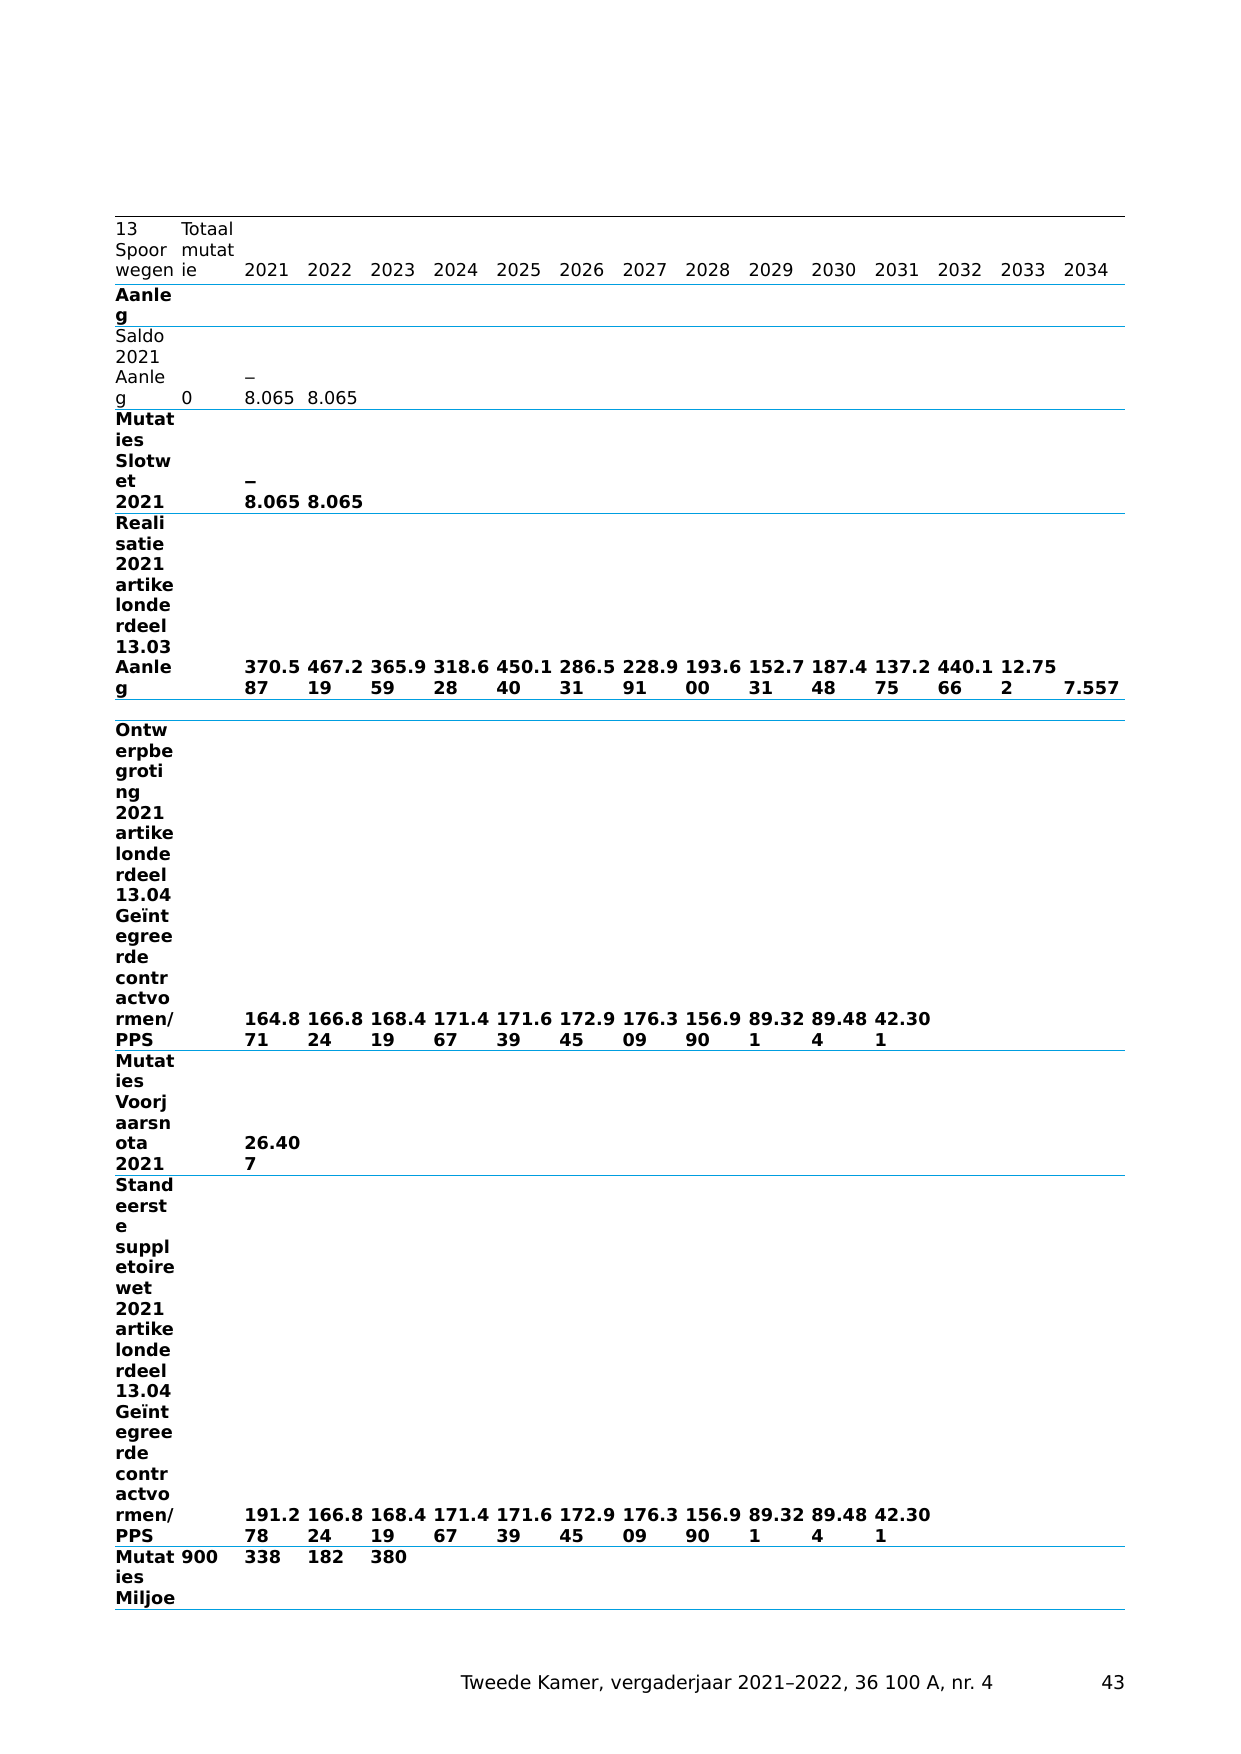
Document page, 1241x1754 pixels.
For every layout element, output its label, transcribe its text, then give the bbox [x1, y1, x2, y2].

table_cell [493, 1547, 556, 1609]
table_cell 2025 [493, 217, 556, 284]
table_cell 2026 [556, 217, 619, 284]
table_cell [871, 1547, 934, 1609]
table_cell 164.871 [241, 721, 304, 1050]
table_cell [115, 700, 178, 720]
table_cell [808, 285, 871, 326]
table_cell [934, 1547, 997, 1609]
table_cell [808, 700, 871, 720]
table_cell 338 [241, 1547, 304, 1609]
table_cell 176.309 [619, 1176, 682, 1546]
table_cell [430, 410, 493, 512]
table_cell 166.824 [304, 721, 367, 1050]
table_cell [304, 700, 367, 720]
table_cell 172.945 [556, 1176, 619, 1546]
table_cell 2022 [304, 217, 367, 284]
table_cell 166.824 [304, 1176, 367, 1546]
table_cell [619, 410, 682, 512]
table_cell 171.467 [430, 721, 493, 1050]
table_cell [178, 1051, 241, 1174]
table_cell [682, 1051, 745, 1174]
table_cell 176.309 [619, 721, 682, 1050]
table_cell [367, 327, 430, 409]
table_header Tabel 4 Artikel 13 Spoorwegen [115, 191, 1125, 216]
table_cell [367, 410, 430, 512]
table_cell [745, 410, 808, 512]
table_cell 182 [304, 1547, 367, 1609]
table_cell [178, 410, 241, 512]
table_cell [241, 285, 304, 326]
table_cell [1060, 1051, 1125, 1174]
table_cell [682, 1547, 745, 1609]
table_cell Stand eerste suppletoire wet 2021 artikelonderdeel 13.04 Geïntegreerde contractvormen/PPS [115, 1176, 178, 1546]
table_cell [556, 327, 619, 409]
table_cell [178, 721, 241, 1050]
table_cell [556, 410, 619, 512]
table_cell [430, 700, 493, 720]
table_cell [430, 1051, 493, 1174]
table_cell 89.484 [808, 721, 871, 1050]
table_cell 2032 [934, 217, 997, 284]
table_cell [682, 285, 745, 326]
table_cell 365.959 [367, 514, 430, 698]
table_cell Ontwerpbegroting 2021 artikelonderdeel 13.04 Geïntegreerde contractvormen/PPS [115, 721, 178, 1050]
table_cell [934, 1051, 997, 1174]
table_cell [934, 700, 997, 720]
table_cell 89.321 [745, 721, 808, 1050]
table_cell [1060, 1176, 1125, 1546]
table_cell [934, 327, 997, 409]
table_cell [556, 1547, 619, 1609]
table_cell 318.628 [430, 514, 493, 698]
table_cell [745, 700, 808, 720]
table_cell [367, 285, 430, 326]
table_cell [178, 700, 241, 720]
table_cell 2023 [367, 217, 430, 284]
table_cell 152.731 [745, 514, 808, 698]
table_cell 12.752 [998, 514, 1060, 698]
table_cell [304, 1051, 367, 1174]
table_cell 2030 [808, 217, 871, 284]
table_cell [745, 1547, 808, 1609]
table_cell 171.639 [493, 1176, 556, 1546]
table_cell [998, 1176, 1060, 1546]
table_cell 440.166 [934, 514, 997, 698]
table_cell [1060, 327, 1125, 409]
table_cell [682, 410, 745, 512]
table_cell 172.945 [556, 721, 619, 1050]
table_cell [493, 285, 556, 326]
table_cell [556, 700, 619, 720]
table_cell [619, 327, 682, 409]
table_cell [556, 1051, 619, 1174]
table_cell 286.531 [556, 514, 619, 698]
table_cell 2028 [682, 217, 745, 284]
table_cell 89.484 [808, 1176, 871, 1546]
table_cell [934, 285, 997, 326]
table_cell 8.065 [304, 327, 367, 409]
table_cell [998, 721, 1060, 1050]
table_cell 380 [367, 1547, 430, 1609]
table_cell [493, 327, 556, 409]
table_cell 168.419 [367, 1176, 430, 1546]
table_cell [934, 410, 997, 512]
table_cell [871, 327, 934, 409]
table_cell Mutaties Voorjaarsnota 2021 [115, 1051, 178, 1174]
table_cell [745, 327, 808, 409]
table_cell 2029 [745, 217, 808, 284]
table_cell 2024 [430, 217, 493, 284]
table_cell [493, 1051, 556, 1174]
table_cell [367, 1051, 430, 1174]
table_cell 42.301 [871, 1176, 934, 1546]
table_cell [178, 1176, 241, 1546]
table_cell [998, 700, 1060, 720]
table_cell 89.321 [745, 1176, 808, 1546]
table_cell [367, 700, 430, 720]
table_cell [1060, 285, 1125, 326]
table_cell [619, 1547, 682, 1609]
table_cell Realisatie 2021 artikelonderdeel 13.03 Aanleg [115, 514, 178, 698]
table_cell [1060, 1547, 1125, 1609]
table_cell [998, 1051, 1060, 1174]
table_cell [871, 700, 934, 720]
table_cell Mutaties Slotwet 2021 [115, 410, 178, 512]
table_cell 171.639 [493, 721, 556, 1050]
table_cell 370.587 [241, 514, 304, 698]
table_cell 168.419 [367, 721, 430, 1050]
table_cell [808, 1547, 871, 1609]
table_cell [430, 285, 493, 326]
table_cell 137.275 [871, 514, 934, 698]
table_cell 2031 [871, 217, 934, 284]
table_cell 191.278 [241, 1176, 304, 1546]
table_cell Totaal mutatie [178, 217, 241, 284]
table_cell ‒ 8.065 [241, 410, 304, 512]
table_cell 450.140 [493, 514, 556, 698]
table_cell [745, 285, 808, 326]
table_cell 0 [178, 327, 241, 409]
table_cell 26.407 [241, 1051, 304, 1174]
table_cell [871, 285, 934, 326]
table_cell [493, 700, 556, 720]
table_cell [430, 1547, 493, 1609]
table_cell [934, 1176, 997, 1546]
table_cell 193.600 [682, 514, 745, 698]
table_cell 467.219 [304, 514, 367, 698]
table_cell [871, 1051, 934, 1174]
table_cell [808, 410, 871, 512]
table_cell [871, 410, 934, 512]
table_cell [682, 327, 745, 409]
table_cell 156.990 [682, 1176, 745, 1546]
table_cell [1060, 721, 1125, 1050]
table_cell 8.065 [304, 410, 367, 512]
table_cell [998, 410, 1060, 512]
table_cell [304, 285, 367, 326]
table_cell 2027 [619, 217, 682, 284]
table_cell 42.301 [871, 721, 934, 1050]
table_cell [1060, 700, 1125, 720]
table_cell [998, 327, 1060, 409]
table_cell [178, 514, 241, 698]
table_cell [430, 327, 493, 409]
table_cell [745, 1051, 808, 1174]
table_cell Mutaties Miljoe [115, 1547, 178, 1609]
table_cell ‒ 8.065 [241, 327, 304, 409]
table_cell 2034 [1060, 217, 1125, 284]
table_cell [682, 700, 745, 720]
table_cell 228.991 [619, 514, 682, 698]
table_cell [808, 327, 871, 409]
table_cell [619, 285, 682, 326]
table_cell 2033 [998, 217, 1060, 284]
table_cell [241, 700, 304, 720]
table_cell [619, 700, 682, 720]
table_cell 7.557 [1060, 514, 1125, 698]
table_cell 2021 [241, 217, 304, 284]
table_cell Aanleg [115, 285, 178, 326]
table_cell 900 [178, 1547, 241, 1609]
table_cell 13 Spoorwegen [115, 217, 178, 284]
table_cell 156.990 [682, 721, 745, 1050]
table_cell [556, 285, 619, 326]
table_cell [998, 1547, 1060, 1609]
table_cell [1060, 410, 1125, 512]
table_cell [178, 285, 241, 326]
table_cell Saldo 2021 Aanleg [115, 327, 178, 409]
table_cell [808, 1051, 871, 1174]
table_cell 171.467 [430, 1176, 493, 1546]
table_cell 187.448 [808, 514, 871, 698]
table_cell [493, 410, 556, 512]
table_cell [619, 1051, 682, 1174]
table_cell [934, 721, 997, 1050]
table_cell [998, 285, 1060, 326]
